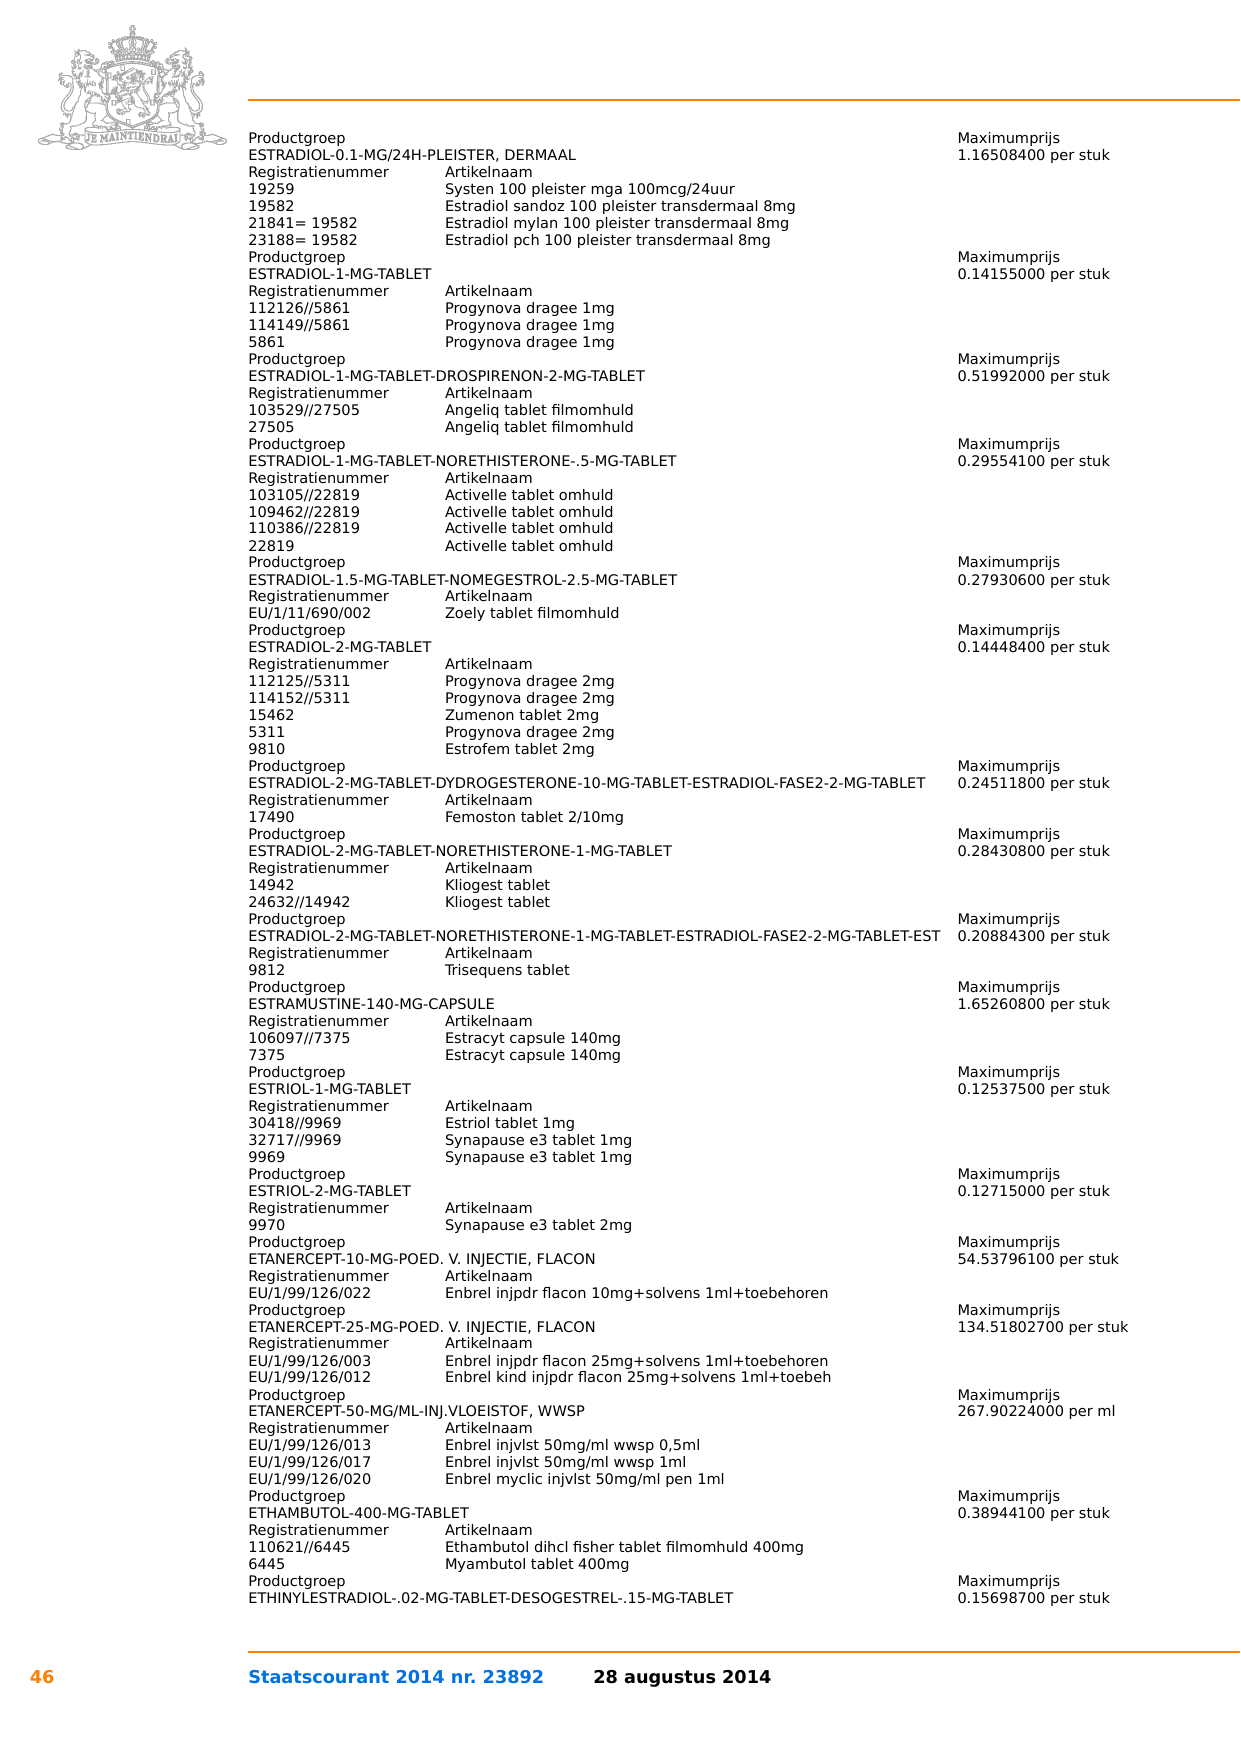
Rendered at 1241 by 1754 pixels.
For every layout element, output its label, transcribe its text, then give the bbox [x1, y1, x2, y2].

table_cell [439, 436, 951, 452]
table_cell Productgroep [248, 130, 439, 147]
table_cell [951, 1454, 1163, 1471]
table_cell Artikelnaam [439, 164, 951, 181]
table_cell Registratienummer [248, 588, 439, 605]
table_cell Estradiol pch 100 pleister transdermaal 8mg [439, 232, 951, 249]
table_cell Productgroep [248, 436, 439, 452]
table_cell Productgroep [248, 1064, 439, 1081]
table_cell [439, 1234, 951, 1251]
table_cell ETANERCEPT-10-MG-POED. V. INJECTIE, FLACON [248, 1251, 951, 1267]
table_cell ETHINYLESTRADIOL-.02-MG-TABLET-DESOGESTREL-.15-MG-TABLET [248, 1590, 951, 1607]
table_cell [951, 1013, 1163, 1030]
table_cell Productgroep [248, 351, 439, 368]
table_cell EU/1/99/126/022 [248, 1285, 439, 1301]
table_cell Artikelnaam [439, 860, 951, 877]
table_cell Maximumprijs [951, 130, 1163, 147]
table_cell Femoston tablet 2/10mg [439, 809, 951, 826]
table_cell [951, 419, 1163, 436]
table_cell Artikelnaam [439, 656, 951, 673]
table_cell ESTRADIOL-2-MG-TABLET-NORETHISTERONE-1-MG-TABLET-ESTRADIOL-FASE2-2-MG-TABLET-EST [248, 928, 951, 945]
table_cell [951, 860, 1163, 877]
table_cell [439, 554, 951, 571]
table_cell Productgroep [248, 826, 439, 843]
table_cell Productgroep [248, 1386, 439, 1403]
table_cell Registratienummer [248, 1420, 439, 1437]
table_cell Artikelnaam [439, 1522, 951, 1539]
table_cell EU/1/99/126/013 [248, 1437, 439, 1454]
table_cell Registratienummer [248, 1335, 439, 1352]
table_cell ESTRADIOL-2-MG-TABLET-NORETHISTERONE-1-MG-TABLET [248, 843, 951, 860]
table_cell Angeliq tablet filmomhuld [439, 402, 951, 418]
table_cell 0.28430800 per stuk [951, 843, 1163, 860]
table_cell 0.38944100 per stuk [951, 1505, 1163, 1522]
table_cell 6445 [248, 1556, 439, 1573]
table_cell [951, 1437, 1163, 1454]
table_cell 0.14155000 per stuk [951, 266, 1163, 283]
table_cell [951, 215, 1163, 232]
table_cell [439, 1573, 951, 1590]
table_cell Registratienummer [248, 792, 439, 809]
table_cell Productgroep [248, 249, 439, 266]
table_cell [951, 283, 1163, 300]
table_cell [951, 1098, 1163, 1115]
table_cell 22819 [248, 538, 439, 554]
table_cell [951, 1522, 1163, 1539]
table_cell ESTRADIOL-0.1-MG/24H-PLEISTER, DERMAAL [248, 147, 951, 164]
table_cell EU/1/11/690/002 [248, 605, 439, 622]
table_cell Registratienummer [248, 1098, 439, 1115]
table_cell [951, 1539, 1163, 1556]
table_cell Maximumprijs [951, 622, 1163, 639]
table_cell [951, 1030, 1163, 1047]
table_cell Activelle tablet omhuld [439, 520, 951, 537]
table_cell Maximumprijs [951, 436, 1163, 452]
table_cell 32717//9969 [248, 1132, 439, 1149]
table_cell [951, 1217, 1163, 1233]
table_cell Enbrel injpdr flacon 25mg+solvens 1ml+toebehoren [439, 1353, 951, 1369]
table_cell ESTRIOL-2-MG-TABLET [248, 1183, 951, 1199]
table_cell 5861 [248, 334, 439, 351]
table_cell 0.51992000 per stuk [951, 368, 1163, 384]
table_cell Maximumprijs [951, 249, 1163, 266]
table_cell Synapause e3 tablet 1mg [439, 1149, 951, 1166]
table_cell 0.12715000 per stuk [951, 1183, 1163, 1199]
table_cell 21841= 19582 [248, 215, 439, 232]
table_cell Artikelnaam [439, 283, 951, 300]
table_cell 19582 [248, 198, 439, 215]
table_cell 1.65260800 per stuk [951, 996, 1163, 1013]
table_cell 15462 [248, 707, 439, 724]
table_cell Angeliq tablet filmomhuld [439, 419, 951, 436]
table_cell 14942 [248, 877, 439, 894]
table_cell [439, 758, 951, 775]
table_cell Productgroep [248, 911, 439, 928]
table_cell [439, 1301, 951, 1318]
table_cell [951, 1047, 1163, 1064]
table_cell [439, 1166, 951, 1183]
table_cell [951, 894, 1163, 911]
table_cell [951, 656, 1163, 673]
table_cell Artikelnaam [439, 1420, 951, 1437]
table_cell Registratienummer [248, 1200, 439, 1217]
table_cell 19259 [248, 181, 439, 198]
table_cell Zumenon tablet 2mg [439, 707, 951, 724]
table_cell Productgroep [248, 554, 439, 571]
table_cell Progynova dragee 2mg [439, 673, 951, 690]
table_cell [951, 1200, 1163, 1217]
table_cell [951, 792, 1163, 809]
table_cell Registratienummer [248, 164, 439, 181]
table_cell ESTRADIOL-2-MG-TABLET [248, 639, 951, 656]
table_cell 114149//5861 [248, 317, 439, 334]
table_cell [951, 300, 1163, 317]
table_cell 23188= 19582 [248, 232, 439, 249]
table_cell Enbrel injpdr flacon 10mg+solvens 1ml+toebehoren [439, 1285, 951, 1301]
table_cell [439, 1386, 951, 1403]
table_cell Maximumprijs [951, 1166, 1163, 1183]
table_cell Progynova dragee 2mg [439, 724, 951, 741]
table_cell Artikelnaam [439, 1200, 951, 1217]
table_cell EU/1/99/126/017 [248, 1454, 439, 1471]
table_cell [951, 1471, 1163, 1488]
table_cell 103529//27505 [248, 402, 439, 418]
table_cell Maximumprijs [951, 1488, 1163, 1505]
table_cell Registratienummer [248, 860, 439, 877]
table_cell Myambutol tablet 400mg [439, 1556, 951, 1573]
table_cell Activelle tablet omhuld [439, 486, 951, 503]
table_cell [951, 198, 1163, 215]
table_cell ETANERCEPT-50-MG/ML-INJ.VLOEISTOF, WWSP [248, 1403, 951, 1420]
table_cell Maximumprijs [951, 1064, 1163, 1081]
table_cell 103105//22819 [248, 486, 439, 503]
table_cell Productgroep [248, 622, 439, 639]
table_cell 30418//9969 [248, 1115, 439, 1132]
table_cell [951, 1268, 1163, 1284]
table_cell Kliogest tablet [439, 877, 951, 894]
table_cell Artikelnaam [439, 945, 951, 962]
table_cell 0.12537500 per stuk [951, 1081, 1163, 1098]
table_cell EU/1/99/126/012 [248, 1369, 439, 1386]
table_cell [439, 826, 951, 843]
table_cell 0.20884300 per stuk [951, 928, 1163, 945]
table_cell Progynova dragee 1mg [439, 334, 951, 351]
table_cell [951, 520, 1163, 537]
table_cell [951, 877, 1163, 894]
table_cell Maximumprijs [951, 1301, 1163, 1318]
table_cell ESTRAMUSTINE-140-MG-CAPSULE [248, 996, 951, 1013]
table_cell Productgroep [248, 1234, 439, 1251]
table_cell [951, 945, 1163, 962]
table_cell [951, 690, 1163, 707]
table_cell Estracyt capsule 140mg [439, 1030, 951, 1047]
table_cell [951, 232, 1163, 249]
table_cell 7375 [248, 1047, 439, 1064]
table_cell [951, 588, 1163, 605]
table_cell Maximumprijs [951, 758, 1163, 775]
table_cell [439, 249, 951, 266]
table_cell 112125//5311 [248, 673, 439, 690]
table_cell Registratienummer [248, 945, 439, 962]
table_cell Artikelnaam [439, 1013, 951, 1030]
table_cell 9970 [248, 1217, 439, 1233]
table_cell Registratienummer [248, 283, 439, 300]
table_cell [951, 1132, 1163, 1149]
table_cell [439, 351, 951, 368]
table_cell Estradiol sandoz 100 pleister transdermaal 8mg [439, 198, 951, 215]
table_cell [951, 538, 1163, 554]
table_cell [951, 1353, 1163, 1369]
table_cell [951, 334, 1163, 351]
table_cell Maximumprijs [951, 1573, 1163, 1590]
table_cell Artikelnaam [439, 385, 951, 402]
table_cell [951, 1149, 1163, 1166]
table_cell [951, 707, 1163, 724]
table_cell Productgroep [248, 1166, 439, 1183]
table_cell Synapause e3 tablet 1mg [439, 1132, 951, 1149]
table_cell Estrofem tablet 2mg [439, 741, 951, 758]
table_cell Artikelnaam [439, 792, 951, 809]
table_cell [951, 181, 1163, 198]
table_cell Maximumprijs [951, 911, 1163, 928]
table_cell [951, 724, 1163, 741]
table_cell ETHAMBUTOL-400-MG-TABLET [248, 1505, 951, 1522]
table_cell [951, 1369, 1163, 1386]
table_cell [951, 486, 1163, 503]
table_cell Artikelnaam [439, 1098, 951, 1115]
table_cell Registratienummer [248, 1522, 439, 1539]
table_cell 112126//5861 [248, 300, 439, 317]
table_cell [951, 385, 1163, 402]
table_cell 0.29554100 per stuk [951, 453, 1163, 469]
table_cell Activelle tablet omhuld [439, 504, 951, 520]
table_cell [439, 911, 951, 928]
table_cell Maximumprijs [951, 1234, 1163, 1251]
table_cell [951, 1335, 1163, 1352]
table_cell Enbrel injvlst 50mg/ml wwsp 0,5ml [439, 1437, 951, 1454]
table_cell [439, 979, 951, 996]
table_cell [951, 317, 1163, 334]
table_cell 1.16508400 per stuk [951, 147, 1163, 164]
table_cell Registratienummer [248, 1268, 439, 1284]
table_cell Productgroep [248, 1488, 439, 1505]
table_cell Kliogest tablet [439, 894, 951, 911]
table_cell [951, 605, 1163, 622]
table_cell 110621//6445 [248, 1539, 439, 1556]
table_cell 0.15698700 per stuk [951, 1590, 1163, 1607]
table_cell Estradiol mylan 100 pleister transdermaal 8mg [439, 215, 951, 232]
table_cell Artikelnaam [439, 470, 951, 486]
table_cell Systen 100 pleister mga 100mcg/24uur [439, 181, 951, 198]
table_cell Trisequens tablet [439, 962, 951, 979]
table_cell 17490 [248, 809, 439, 826]
table_cell 24632//14942 [248, 894, 439, 911]
table_cell 54.53796100 per stuk [951, 1251, 1163, 1267]
table_cell 0.14448400 per stuk [951, 639, 1163, 656]
table_cell Artikelnaam [439, 1268, 951, 1284]
table_cell [951, 1115, 1163, 1132]
table_cell 110386//22819 [248, 520, 439, 537]
table_cell Synapause e3 tablet 2mg [439, 1217, 951, 1233]
table_cell Estracyt capsule 140mg [439, 1047, 951, 1064]
table_cell Registratienummer [248, 385, 439, 402]
table_cell [951, 809, 1163, 826]
table_cell ESTRADIOL-1-MG-TABLET-DROSPIRENON-2-MG-TABLET [248, 368, 951, 384]
table_cell EU/1/99/126/003 [248, 1353, 439, 1369]
table_cell 134.51802700 per stuk [951, 1319, 1163, 1335]
table_cell Progynova dragee 1mg [439, 300, 951, 317]
table_cell ESTRIOL-1-MG-TABLET [248, 1081, 951, 1098]
table_cell Zoely tablet filmomhuld [439, 605, 951, 622]
table_cell EU/1/99/126/020 [248, 1471, 439, 1488]
table_cell Registratienummer [248, 1013, 439, 1030]
table_cell Estriol tablet 1mg [439, 1115, 951, 1132]
table_cell ESTRADIOL-1-MG-TABLET-NORETHISTERONE-.5-MG-TABLET [248, 453, 951, 469]
table_cell [951, 1420, 1163, 1437]
table_cell Maximumprijs [951, 1386, 1163, 1403]
table_cell 9812 [248, 962, 439, 979]
table_cell 5311 [248, 724, 439, 741]
table_cell ESTRADIOL-1.5-MG-TABLET-NOMEGESTROL-2.5-MG-TABLET [248, 571, 951, 588]
table_cell Artikelnaam [439, 1335, 951, 1352]
table_cell [951, 1285, 1163, 1301]
table_cell 109462//22819 [248, 504, 439, 520]
table_cell Productgroep [248, 979, 439, 996]
table_cell [951, 741, 1163, 758]
table_cell Enbrel kind injpdr flacon 25mg+solvens 1ml+toebeh [439, 1369, 951, 1386]
picture [38, 25, 227, 150]
table_cell ETANERCEPT-25-MG-POED. V. INJECTIE, FLACON [248, 1319, 951, 1335]
table_cell [951, 402, 1163, 418]
table_cell Registratienummer [248, 470, 439, 486]
table_cell Maximumprijs [951, 979, 1163, 996]
table_cell Ethambutol dihcl fisher tablet filmomhuld 400mg [439, 1539, 951, 1556]
table_cell Enbrel myclic injvlst 50mg/ml pen 1ml [439, 1471, 951, 1488]
table_cell 267.90224000 per ml [951, 1403, 1163, 1420]
table_cell ESTRADIOL-2-MG-TABLET-DYDROGESTERONE-10-MG-TABLET-ESTRADIOL-FASE2-2-MG-TABLET [248, 775, 951, 792]
table_cell Productgroep [248, 1573, 439, 1590]
table_cell 114152//5311 [248, 690, 439, 707]
table_cell 0.27930600 per stuk [951, 571, 1163, 588]
table_cell 9810 [248, 741, 439, 758]
table_cell Registratienummer [248, 656, 439, 673]
table_cell 27505 [248, 419, 439, 436]
table_cell Maximumprijs [951, 554, 1163, 571]
table_cell 106097//7375 [248, 1030, 439, 1047]
table_cell Progynova dragee 2mg [439, 690, 951, 707]
table_cell Maximumprijs [951, 351, 1163, 368]
table_cell [439, 1064, 951, 1081]
table_cell Maximumprijs [951, 826, 1163, 843]
table_cell [951, 470, 1163, 486]
table_cell 9969 [248, 1149, 439, 1166]
table_cell 0.24511800 per stuk [951, 775, 1163, 792]
table_cell [951, 164, 1163, 181]
table_cell [439, 622, 951, 639]
table_cell [951, 673, 1163, 690]
table_cell [951, 504, 1163, 520]
table_cell Progynova dragee 1mg [439, 317, 951, 334]
table_cell [951, 962, 1163, 979]
table_cell Enbrel injvlst 50mg/ml wwsp 1ml [439, 1454, 951, 1471]
table_cell [439, 130, 951, 147]
table_cell [951, 1556, 1163, 1573]
table_cell Productgroep [248, 758, 439, 775]
table_cell Activelle tablet omhuld [439, 538, 951, 554]
table_cell [439, 1488, 951, 1505]
table_cell Artikelnaam [439, 588, 951, 605]
table_cell Productgroep [248, 1301, 439, 1318]
table_cell ESTRADIOL-1-MG-TABLET [248, 266, 951, 283]
